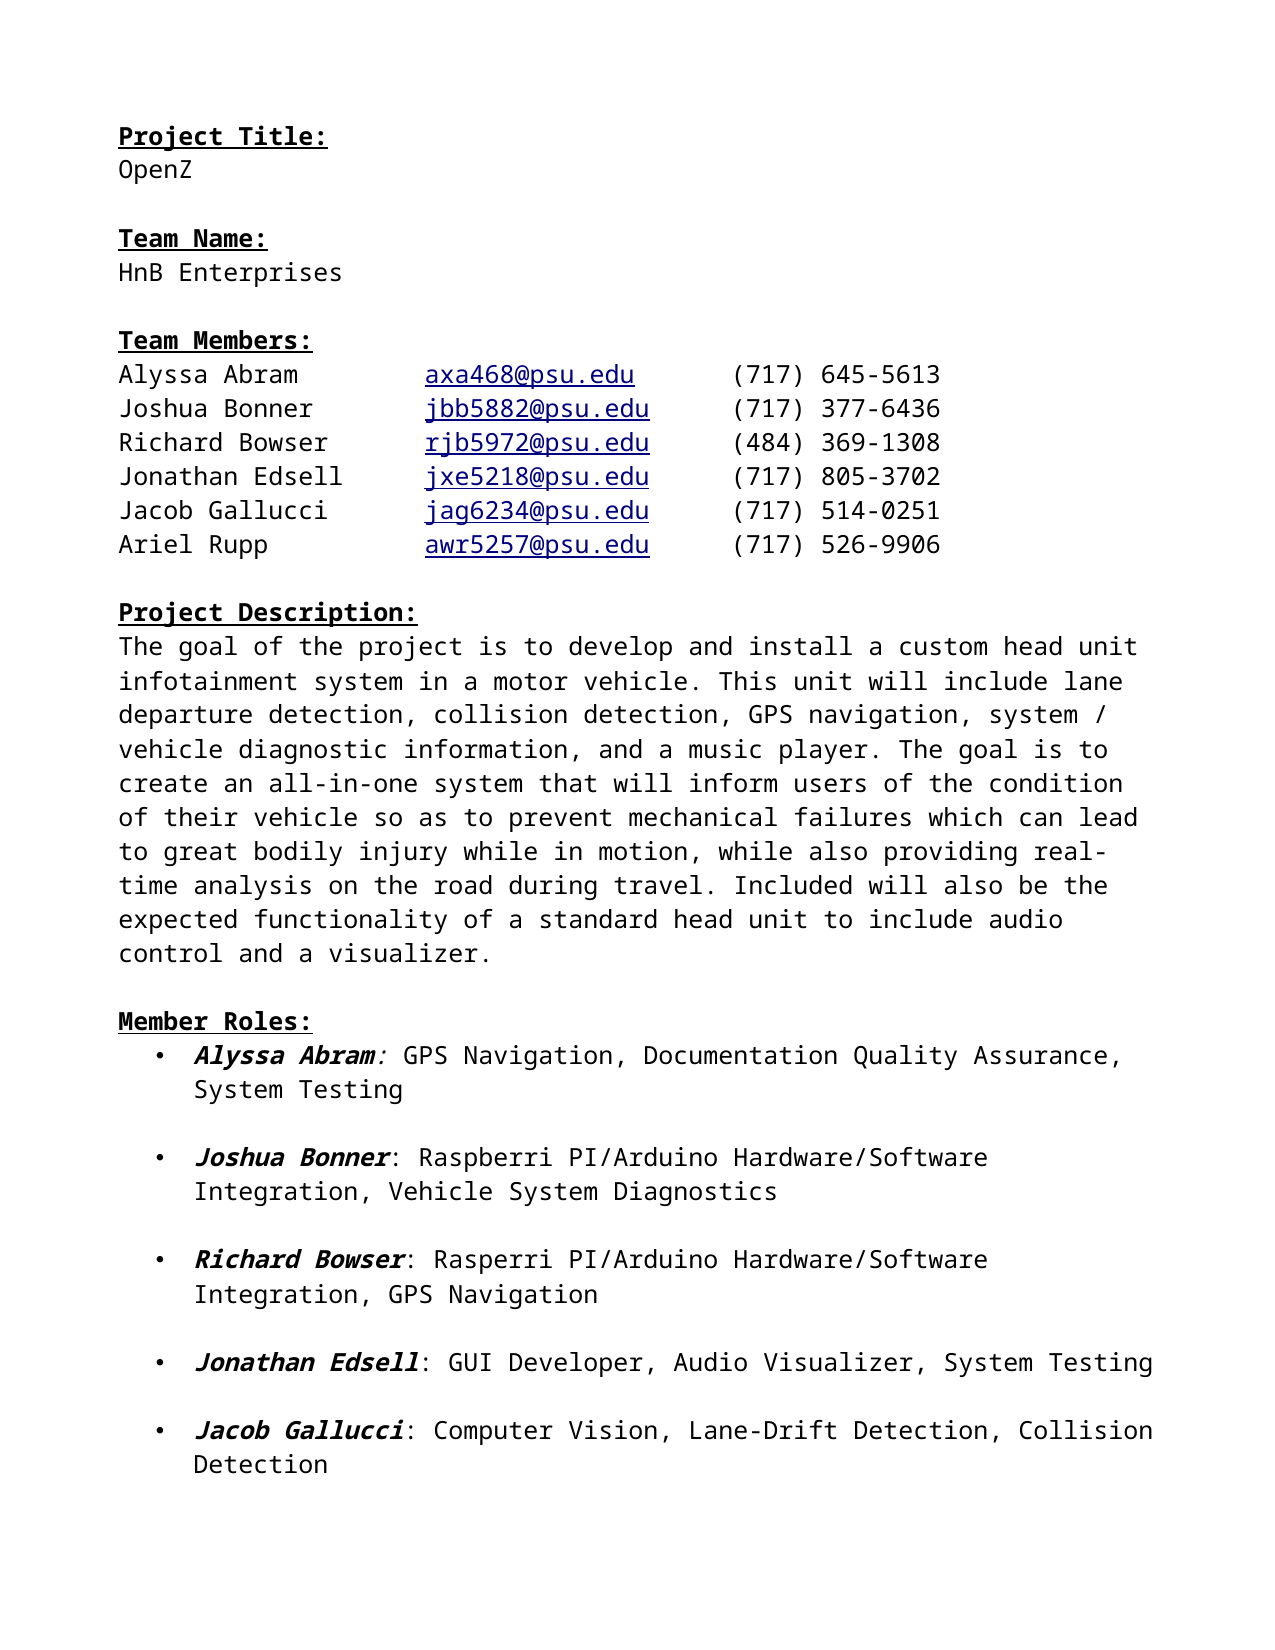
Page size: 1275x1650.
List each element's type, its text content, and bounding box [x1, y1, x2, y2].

text Project Description: [118, 595, 1157, 629]
list Jonathan Edsell: GUI Developer, Audio Visualizer, System Testing [156, 1344, 1157, 1378]
text HnB Enterprises [118, 254, 1157, 288]
text The goal of the project is to develop and install a custom head unit infotainment system in a motor vehicle. This unit will include lane departure detection, collision detection, GPS navigation, system / vehicle diagnostic information, and a music player. The goal is to create an all-in-one system that will inform users of the condition of their vehicle so as to prevent mechanical failures which can lead to great bodily injury while in motion, while also providing real-time analysis on the road during travel. Included will also be the expected functionality of a standard head unit to include audio control and a visualizer. [118, 629, 1157, 970]
list Alyssa Abram: GPS Navigation, Documentation Quality Assurance, System Testing [156, 1038, 1157, 1106]
list Joshua Bonner: Raspberri PI/Arduino Hardware/Software Integration, Vehicle System Diagnostics [156, 1140, 1157, 1208]
list Richard Bowser: Rasperri PI/Arduino Hardware/Software Integration, GPS Navigation [156, 1242, 1157, 1310]
text Team Name: [118, 220, 1157, 254]
text Joshua Bonner jbb5882@psu.edu (717) 377-6436 [118, 391, 1157, 425]
text Jacob Gallucci jag6234@psu.edu (717) 514-0251 [118, 493, 1157, 527]
text Alyssa Abram axa468@psu.edu (717) 645-5613 [118, 357, 1157, 391]
text Richard Bowser rjb5972@psu.edu (484) 369-1308 [118, 425, 1157, 459]
text Team Members: [118, 322, 1157, 357]
text Ariel Rupp awr5257@psu.edu (717) 526-9906 [118, 527, 1157, 561]
text Member Roles: [118, 1004, 1157, 1038]
text OpenZ [118, 152, 1157, 186]
list Jacob Gallucci: Computer Vision, Lane-Drift Detection, Collision Detection [156, 1412, 1157, 1481]
text Project Title: [118, 118, 1157, 152]
text Jonathan Edsell jxe5218@psu.edu (717) 805-3702 [118, 459, 1157, 493]
